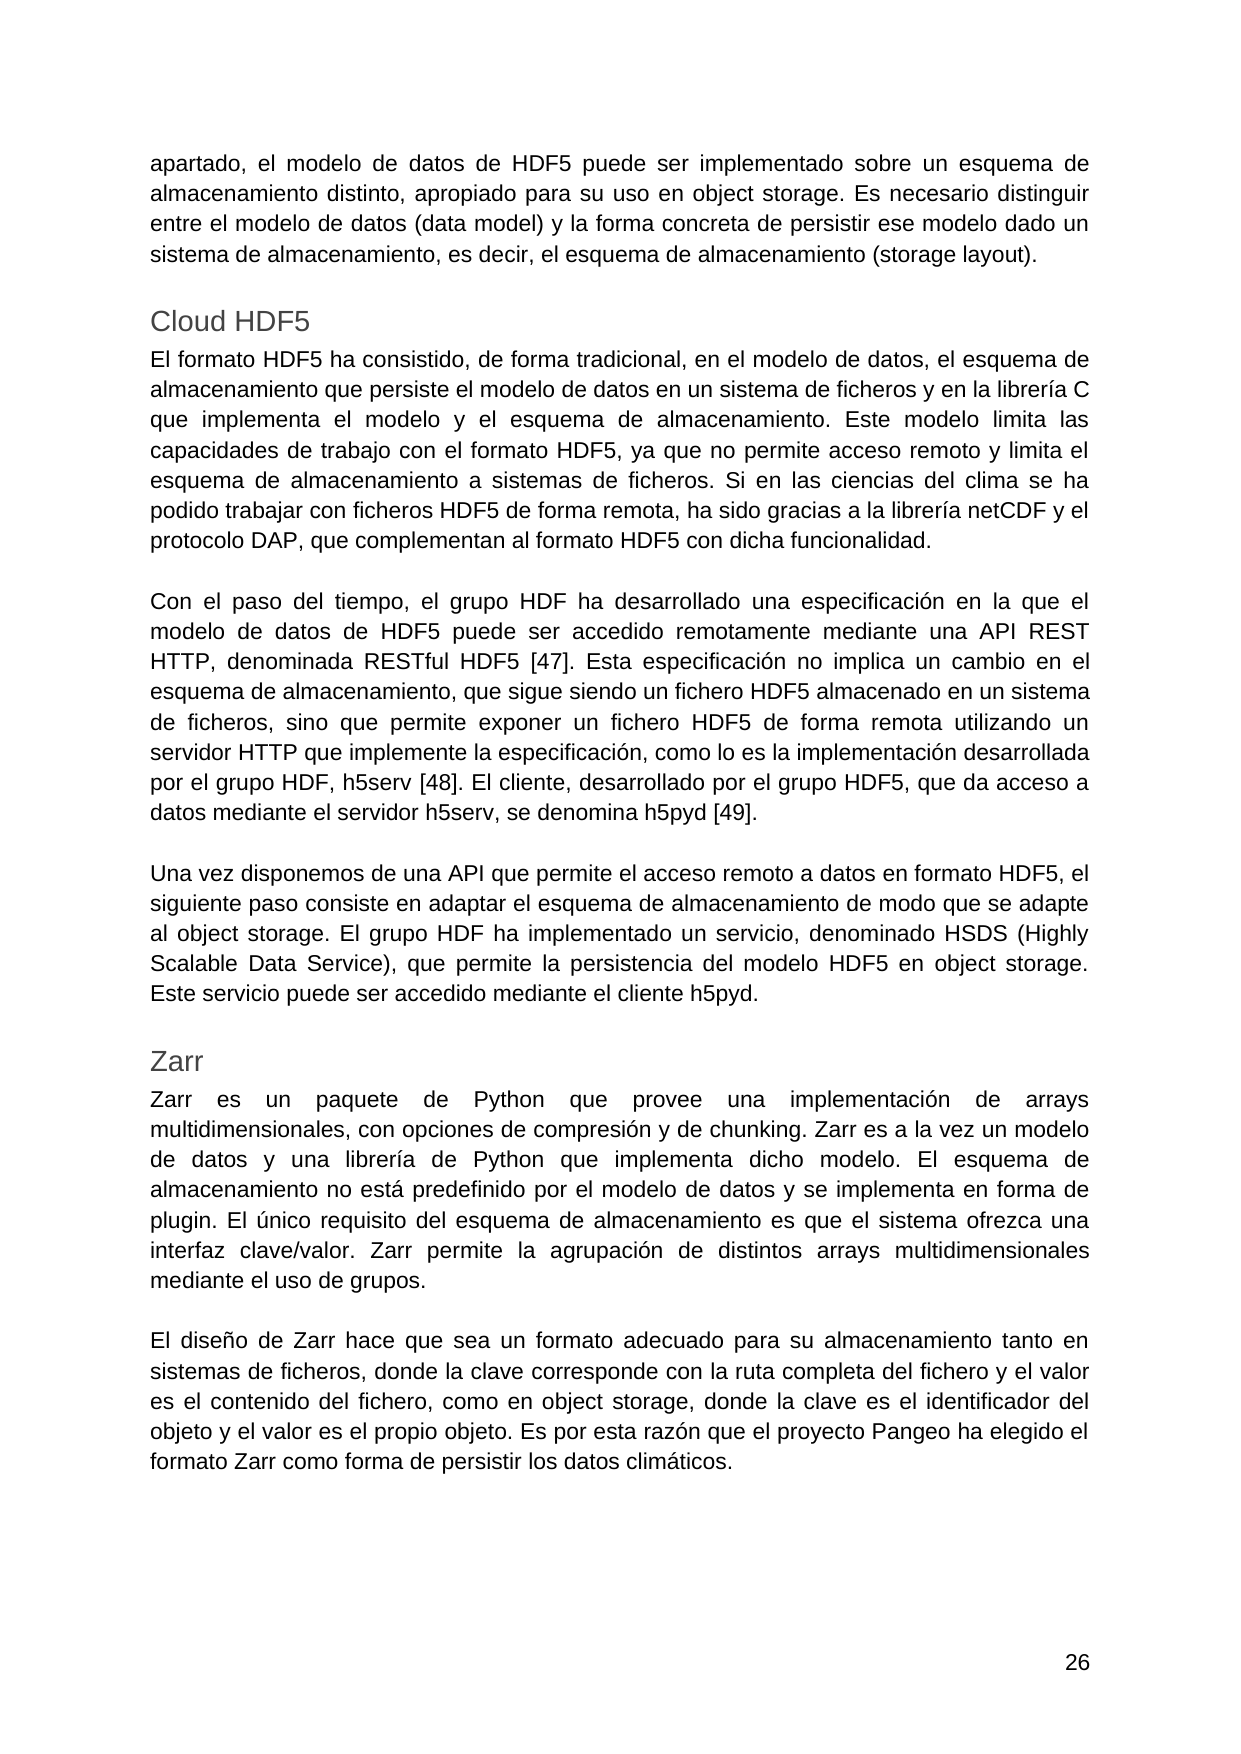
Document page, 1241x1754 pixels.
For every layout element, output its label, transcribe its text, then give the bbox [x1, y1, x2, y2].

subtitle Cloud HDF5 [150, 304, 1090, 338]
text El formato HDF5 ha consistido, de forma tradicional, en el modelo de datos, el esquema de almacenamiento que persiste el modelo de datos en un sistema de ficheros y en la librería C que implementa el modelo y el esquema de almacenamiento. Este modelo limita las capacidades de trabajo con el formato HDF5, ya que no permite acceso remoto y limita el esquema de almacenamiento a sistemas de ficheros. Si en las ciencias del clima se ha podido trabajar con ficheros HDF5 de forma remota, ha sido gracias a la librería netCDF y el protocolo DAP, que complementan al formato HDF5 con dicha funcionalidad. [150, 346, 1090, 554]
text El diseño de Zarr hace que sea un formato adecuado para su almacenamiento tanto en sistemas de ficheros, donde la clave corresponde con la ruta completa del fichero y el valor es el contenido del fichero, como en object storage, donde la clave es el identificador del objeto y el valor es el propio objeto. Es por esta razón que el proyecto Pangeo ha elegido el formato Zarr como forma de persistir los datos climáticos. [150, 1327, 1090, 1475]
subtitle Zarr [150, 1044, 1090, 1077]
text Con el paso del tiempo, el grupo HDF ha desarrollado una especificación en la que el modelo de datos de HDF5 puede ser accedido remotamente mediante una API REST HTTP, denominada RESTful HDF5 [47]. Esta especificación no implica un cambio en el esquema de almacenamiento, que sigue siendo un fichero HDF5 almacenado en un sistema de ficheros, sino que permite exponer un fichero HDF5 de forma remota utilizando un servidor HTTP que implemente la especificación, como lo es la implementación desarrollada por el grupo HDF, h5serv [48]. El cliente, desarrollado por el grupo HDF5, que da acceso a datos mediante el servidor h5serv, se denomina h5pyd [49]. [150, 588, 1090, 826]
text apartado, el modelo de datos de HDF5 puede ser implementado sobre un esquema de almacenamiento distinto, apropiado para su uso en object storage. Es necesario distinguir entre el modelo de datos (data model) y la forma concreta de persistir ese modelo dado un sistema de almacenamiento, es decir, el esquema de almacenamiento (storage layout). [150, 150, 1090, 267]
text Una vez disponemos de una API que permite el acceso remoto a datos en formato HDF5, el siguiente paso consiste en adaptar el esquema de almacenamiento de modo que se adapte al object storage. El grupo HDF ha implementado un servicio, denominado HSDS (Highly Scalable Data Service), que permite la persistencia del modelo HDF5 en object storage. Este servicio puede ser accedido mediante el cliente h5pyd. [150, 859, 1090, 1007]
text Zarr es un paquete de Python que provee una implementación de arrays multidimensionales, con opciones de compresión y de chunking. Zarr es a la vez un modelo de datos y una librería de Python que implementa dicho modelo. El esquema de almacenamiento no está predefinido por el modelo de datos y se implementa en forma de plugin. El único requisito del esquema de almacenamiento es que el sistema ofrezca una interfaz clave/valor. Zarr permite la agrupación de distintos arrays multidimensionales mediante el uso de grupos. [150, 1086, 1090, 1293]
